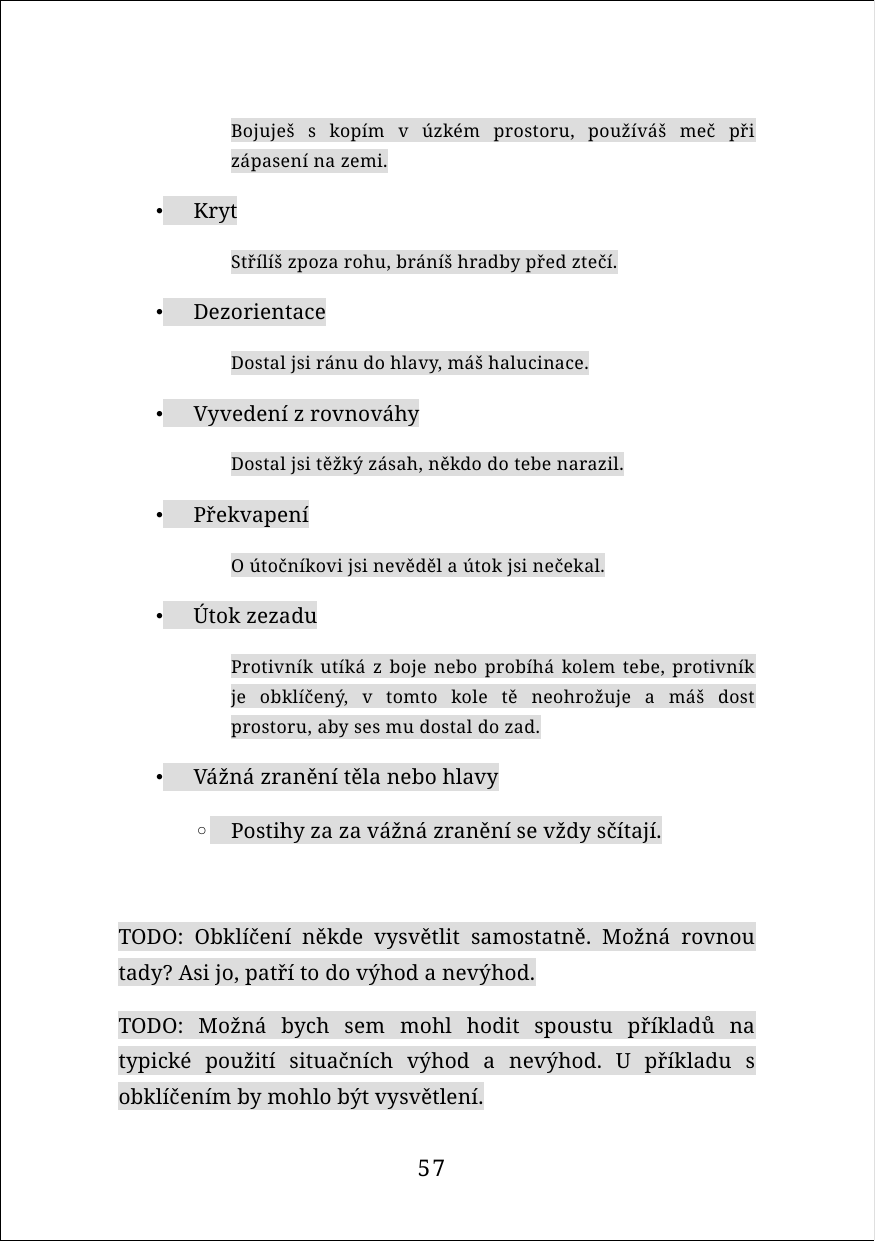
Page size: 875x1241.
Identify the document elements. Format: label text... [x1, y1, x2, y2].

list Kryt [156, 196, 756, 225]
list Dostal jsi ránu do hlavy, máš halucinace. [193, 351, 756, 375]
list Vyvedení z rovnováhy [156, 399, 756, 427]
list Dezorientace [156, 297, 756, 326]
list Dostal jsi těžký zásah, někdo do tebe narazil. [193, 452, 756, 476]
list Vážná zranění těla nebo hlavy [156, 762, 756, 791]
list Postihy za za vážná zranění se vždy sčítají. [193, 816, 756, 844]
text TODO: Obklíčení někde vysvětlit samostatně. Možná rovnou tady? Asi jo, patří to do výhod a nevýhod. [118, 922, 756, 986]
list Bojuješ s kopím v úzkém prostoru, používáš meč při zápasení na zemi. [193, 118, 756, 173]
list O útočníkovi jsi nevěděl a útok jsi nečekal. [193, 553, 756, 577]
list Překvapení [156, 500, 756, 528]
text TODO: Možná bych sem mohl hodit spoustu příkladů na typické použití situačních výhod a nevýhod. U příkladu s obklíčením by mohlo být vysvětlení. [118, 1011, 756, 1110]
list Střílíš zpoza rohu, bráníš hradby před ztečí. [193, 249, 756, 274]
list Protivník utíká z boje nebo probíhá kolem tebe, protivník je obklíčený, v tomto kole tě neohrožuje a máš dost prostoru, aby ses mu dostal do zad. [193, 654, 756, 739]
list Útok zezadu [156, 601, 756, 629]
